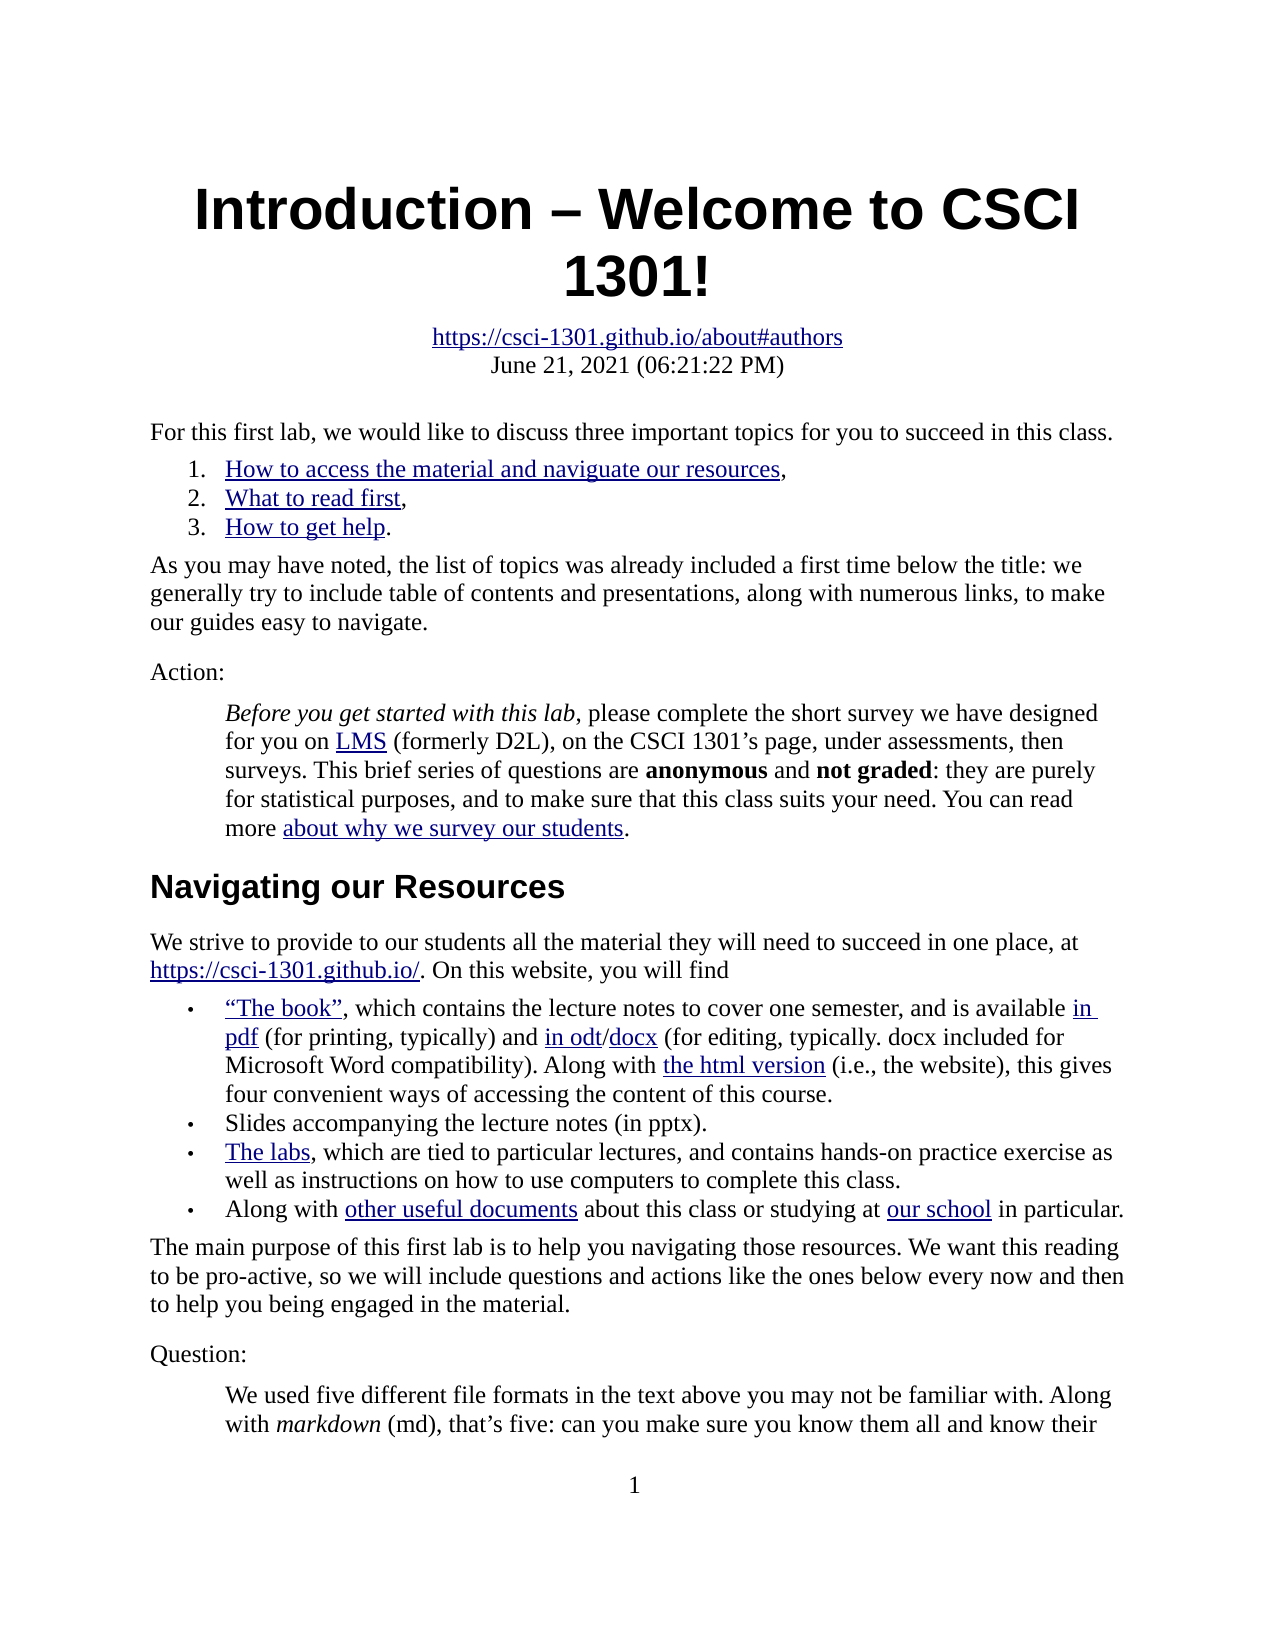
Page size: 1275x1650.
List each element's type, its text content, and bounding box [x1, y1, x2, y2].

list Along with other useful documents about this class or studying at our school in particular. [187, 1194, 1125, 1223]
list How to get help. [187, 512, 1125, 541]
text For this first lab, we would like to discuss three important topics for you to succeed in this class. [150, 417, 1125, 446]
list How to access the material and naviguate our resources, [187, 454, 1125, 483]
text As you may have noted, the list of topics was already included a first time below the title: we generally try to include table of contents and presentations, along with numerous links, to make our guides easy to navigate. [150, 550, 1125, 636]
list “The book”, which contains the lecture notes to cover one semester, and is available in pdf (for printing, typically) and in odt/docx (for editing, typically. docx included for Microsoft Word compatibility). Along with the html version (i.e., the website), this gives four convenient ways of accessing the content of this course. [187, 993, 1125, 1108]
text Before you get started with this lab, please complete the short survey we have designed for you on LMS (formerly D2L), on the CSCI 1301’s page, under assessments, then surveys. This brief series of questions are anonymous and not graded: they are purely for statistical purposes, and to make sure that this class suits your need. You can read more about why we survey our students. [225, 698, 1125, 841]
list The labs, which are tied to particular lectures, and contains hands-on practice exercise as well as instructions on how to use computers to complete this class. [187, 1137, 1125, 1194]
subtitle Navigating our Resources [150, 866, 1125, 905]
text Action: [150, 657, 1125, 686]
text The main purpose of this first lab is to help you navigating those resources. We want this reading to be pro-active, so we will include questions and actions like the ones below every now and then to help you being engaged in the material. [150, 1232, 1125, 1318]
text We strive to provide to our students all the material they will need to succeed in one place, at https://csci-1301.github.io/. On this website, you will find [150, 927, 1125, 984]
title Introduction – Welcome to CSCI 1301! [150, 175, 1125, 309]
text We used five different file formats in the text above you may not be familiar with. Along with markdown (md), that’s five: can you make sure you know them all and know their [225, 1380, 1125, 1437]
list What to read first, [187, 483, 1125, 512]
list Slides accompanying the lecture notes (in pptx). [187, 1108, 1125, 1137]
text June 21, 2021 (06:21:22 PM) [150, 350, 1125, 379]
text https://csci-1301.github.io/about#authors [150, 322, 1125, 350]
text Question: [150, 1339, 1125, 1368]
